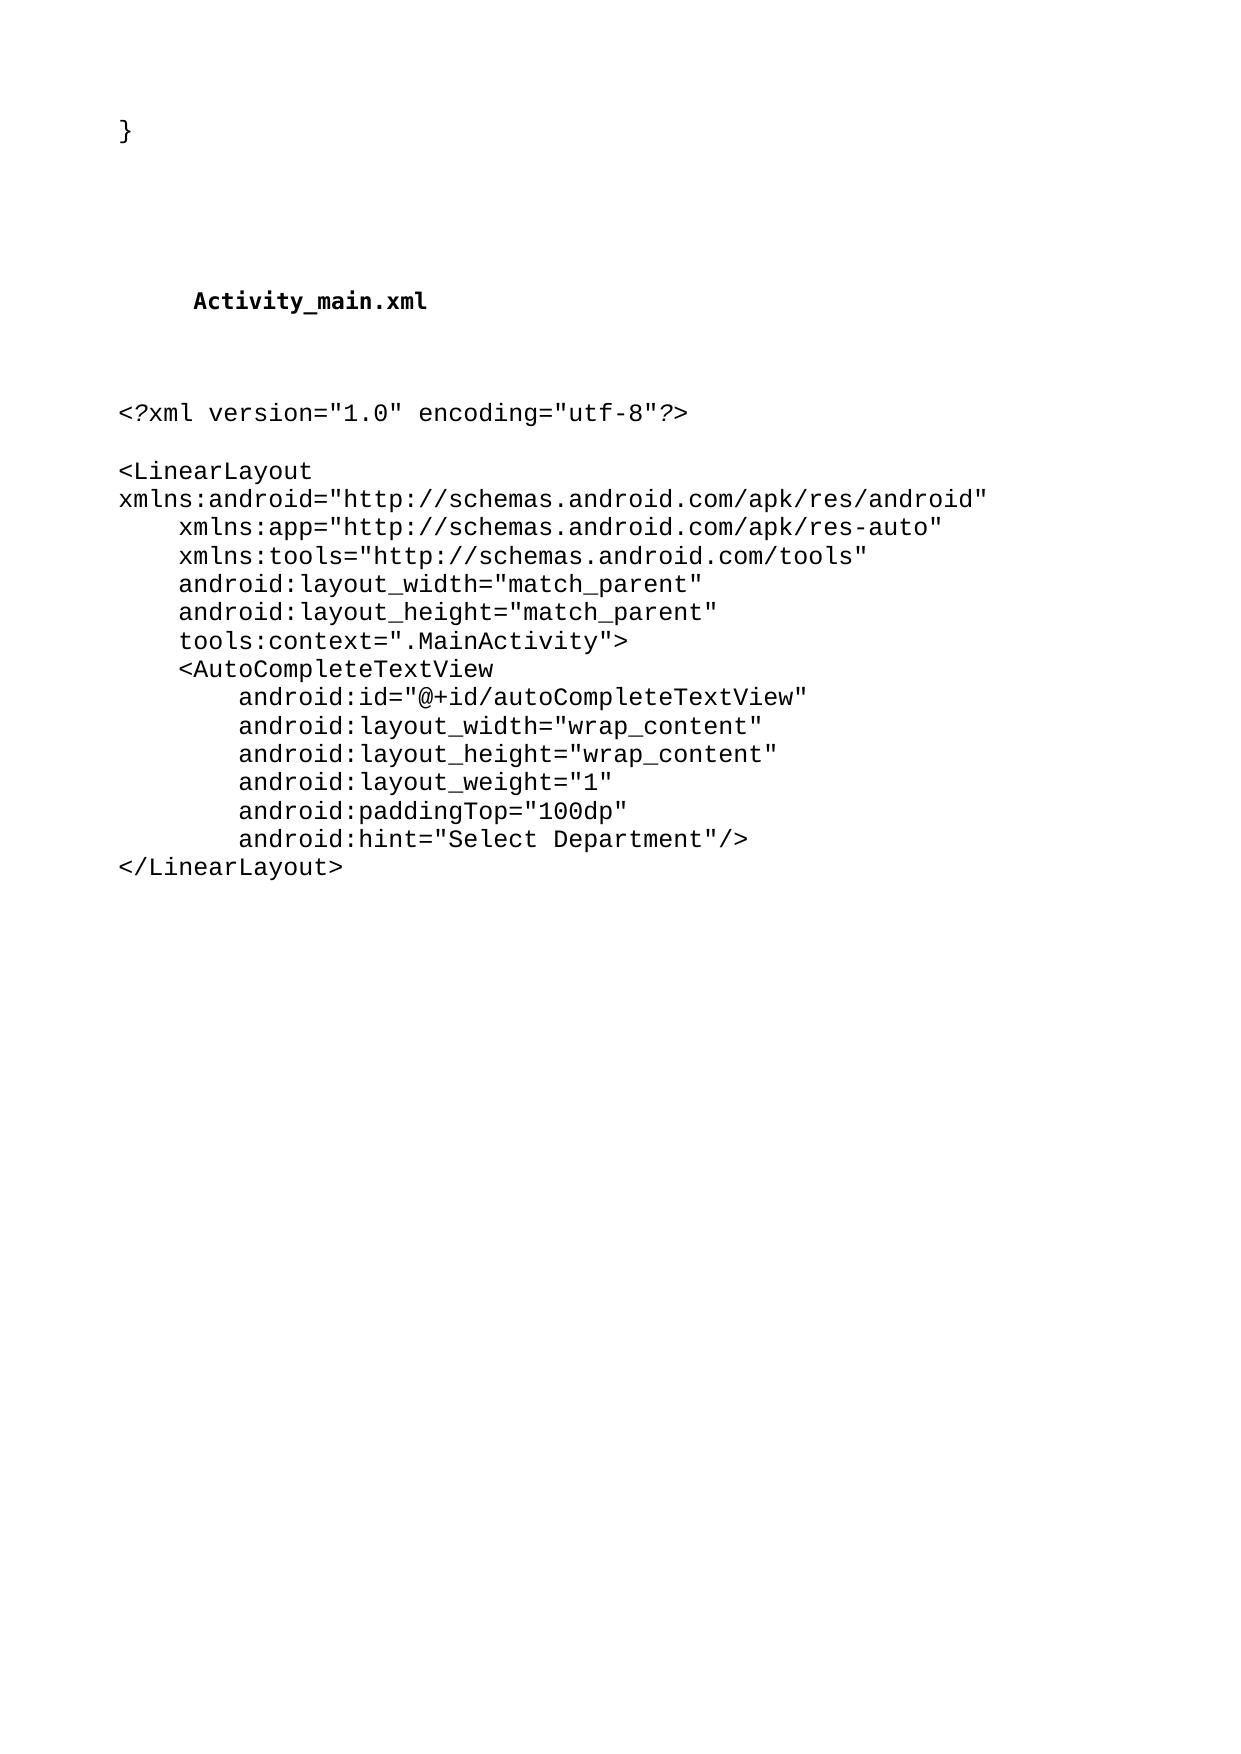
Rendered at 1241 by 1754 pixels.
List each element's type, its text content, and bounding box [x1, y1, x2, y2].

text </LinearLayout> [118, 855, 1122, 883]
text android:hint="Select Department"/> [118, 827, 1122, 855]
text android:id="@+id/autoCompleteTextView" [118, 685, 1122, 713]
text android:paddingTop="100dp" [118, 798, 1122, 827]
text <AutoCompleteTextView [118, 657, 1122, 685]
text android:layout_height="wrap_content" [118, 742, 1122, 770]
text xmlns:app="http://schemas.android.com/apk/res-auto" [118, 515, 1122, 543]
text } [118, 118, 1122, 146]
text android:layout_width="match_parent" [118, 572, 1122, 600]
list Activity_main.xml [193, 288, 1122, 315]
text android:layout_height="match_parent" [118, 600, 1122, 628]
text <LinearLayout xmlns:android="http://schemas.android.com/apk/res/android" [118, 458, 1122, 515]
text xmlns:tools="http://schemas.android.com/tools" [118, 543, 1122, 572]
text android:layout_weight="1" [118, 770, 1122, 798]
text tools:context=".MainActivity"> [118, 628, 1122, 657]
text <?xml version="1.0" encoding="utf-8"?> [118, 401, 1122, 429]
text android:layout_width="wrap_content" [118, 713, 1122, 742]
